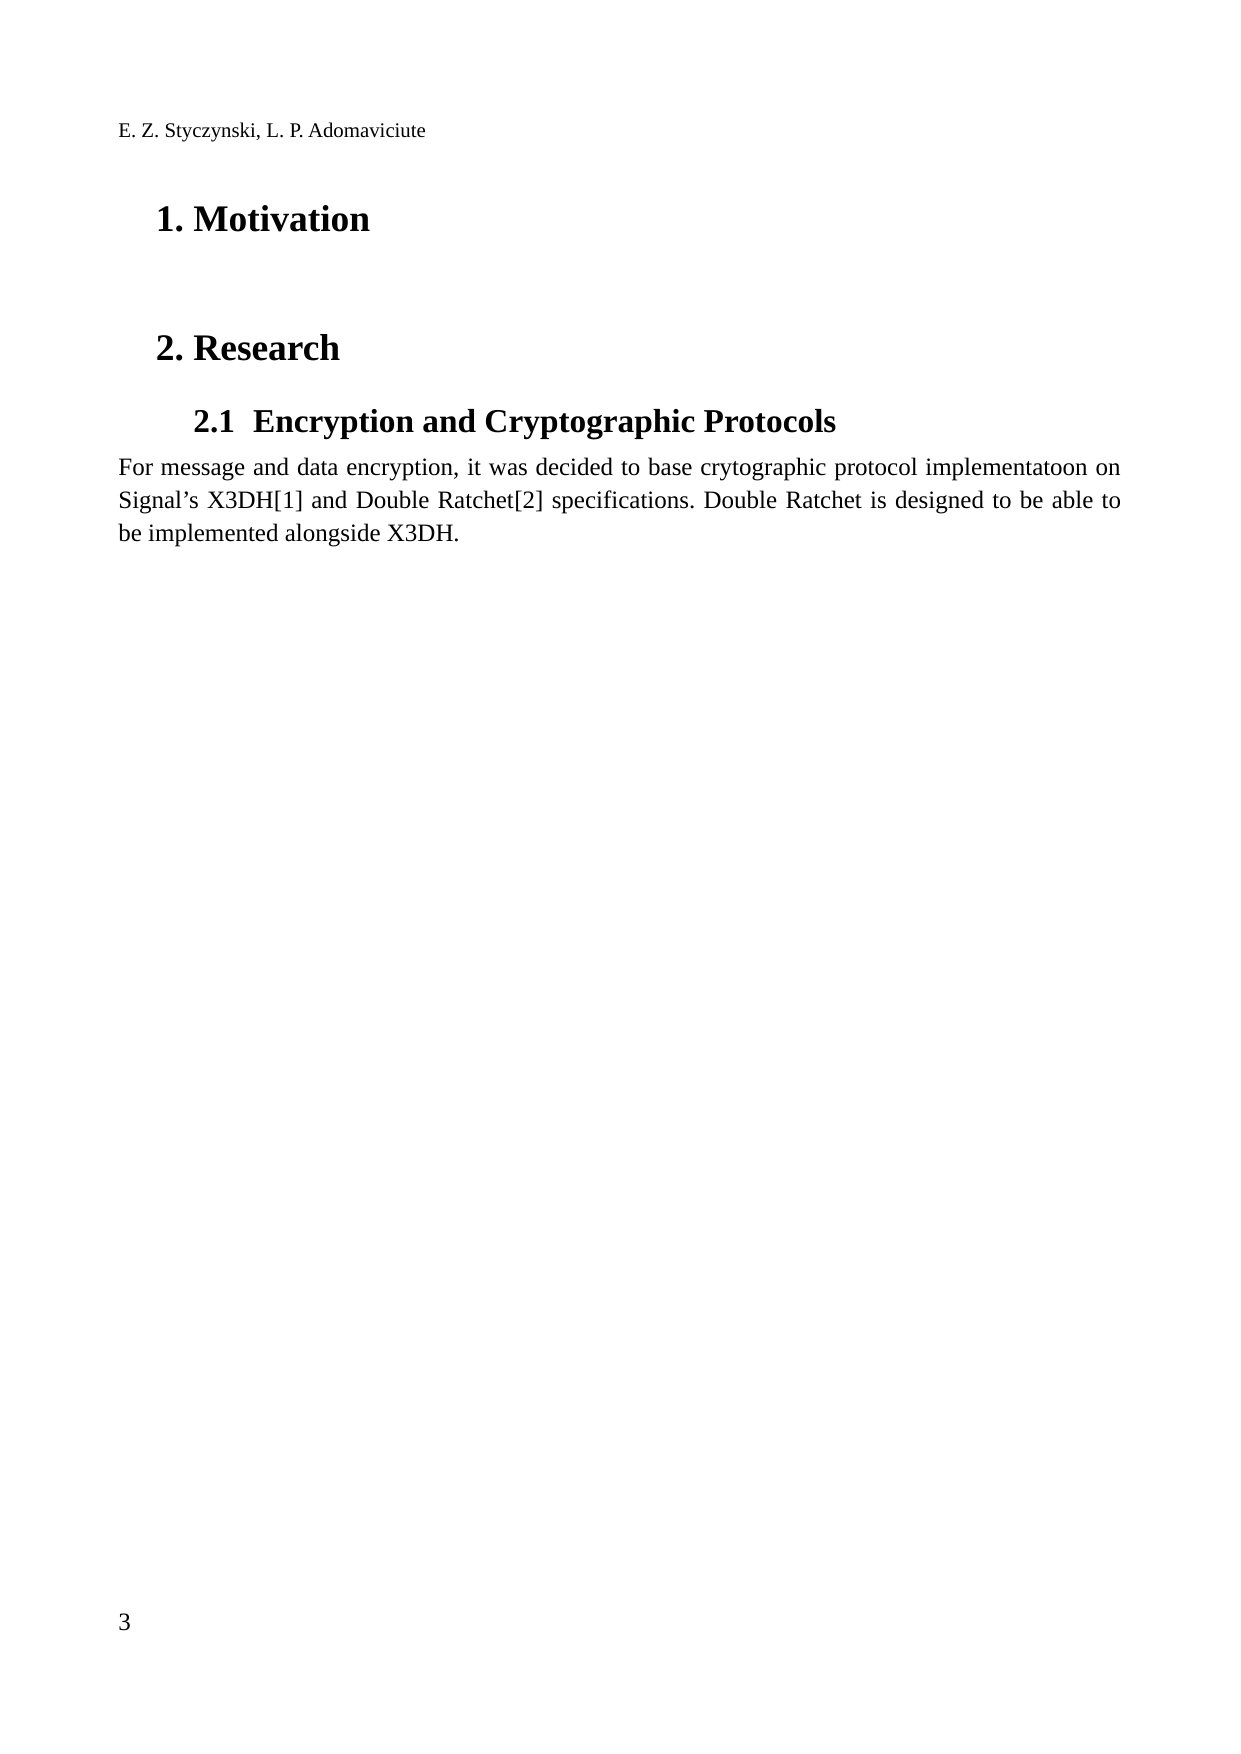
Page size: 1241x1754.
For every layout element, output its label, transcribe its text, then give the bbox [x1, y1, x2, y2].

subtitle Research [156, 325, 1122, 368]
subtitle Encryption and Cryptographic Protocols [193, 401, 1122, 440]
text For message and data encryption, it was decided to base crytographic protocol implementatoon on Signal’s X3DH[1] and Double Ratchet[2] specifications. Double Ratchet is designed to be able to be implemented alongside X3DH. [118, 452, 1122, 547]
subtitle Motivation [156, 197, 1122, 240]
